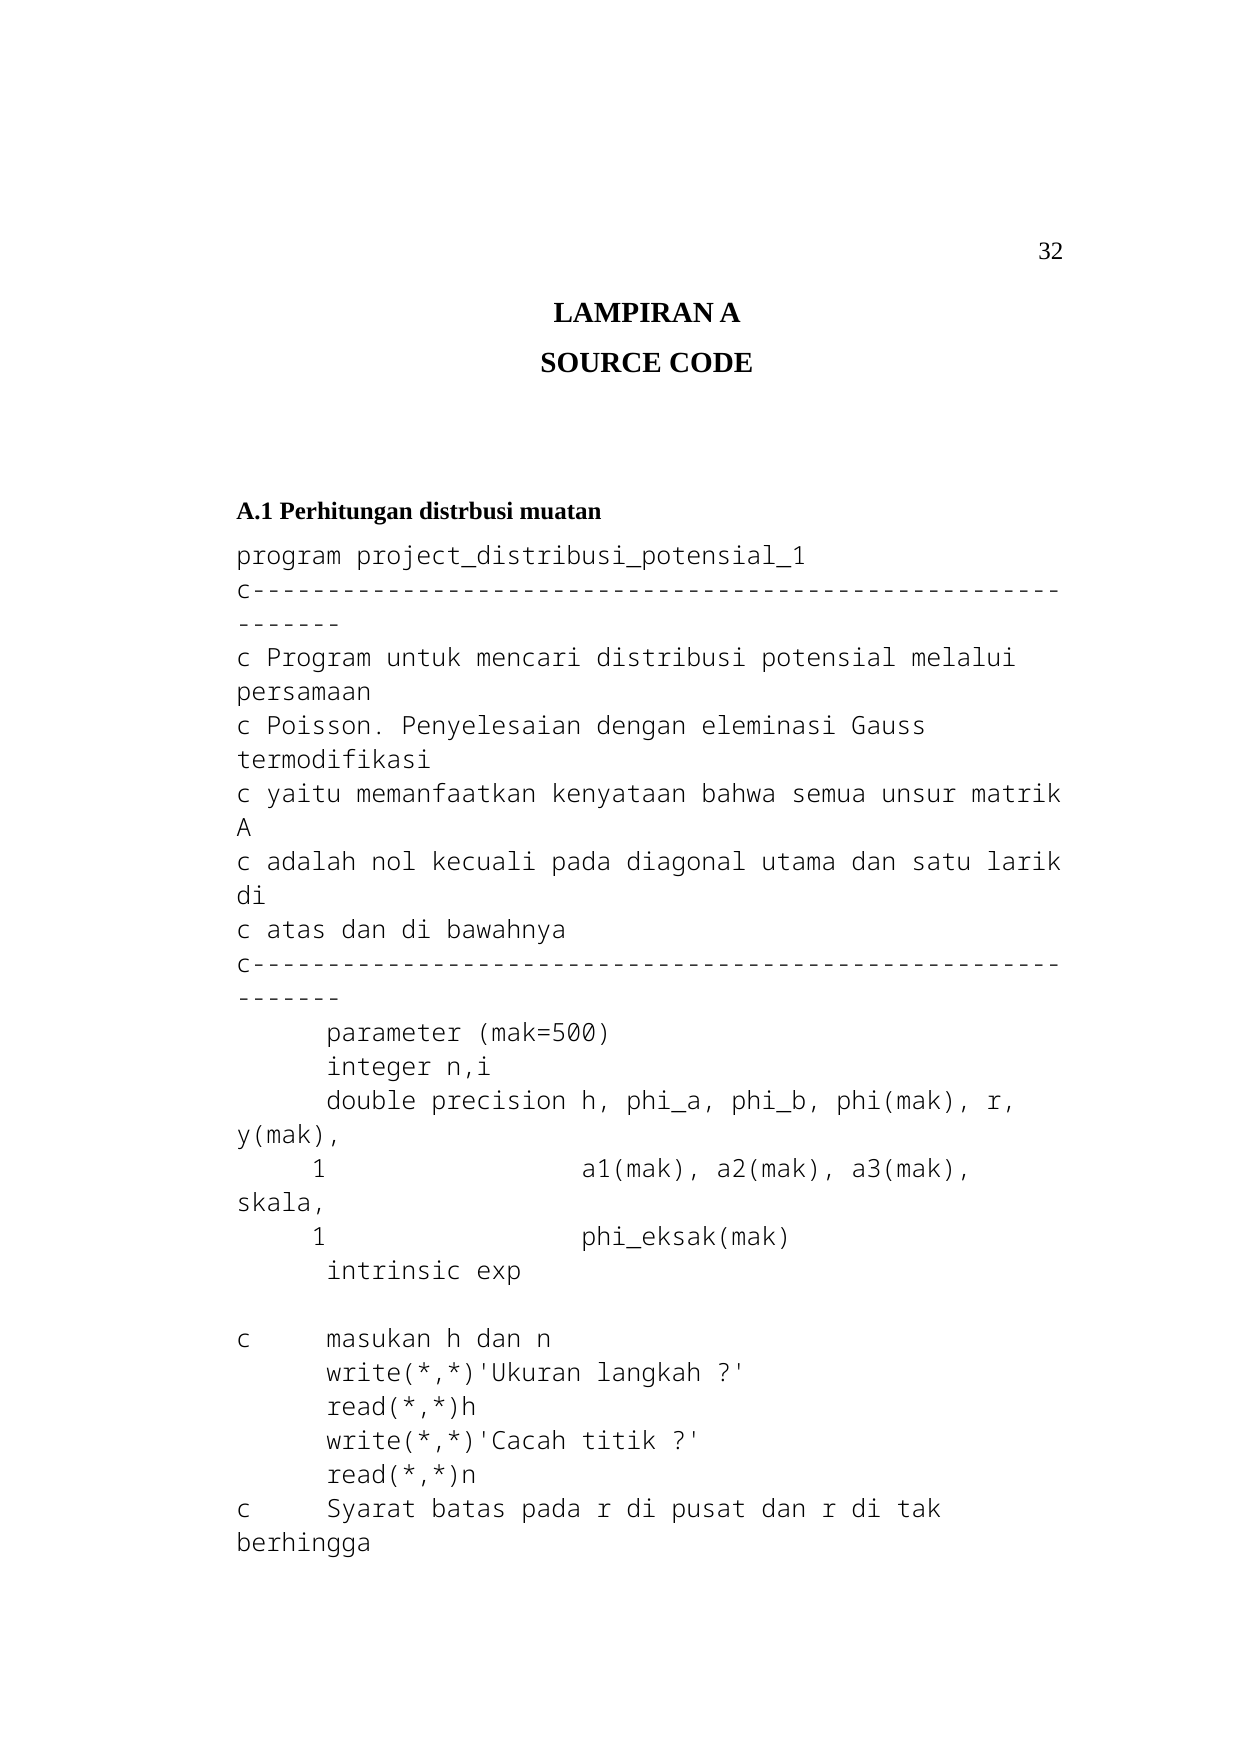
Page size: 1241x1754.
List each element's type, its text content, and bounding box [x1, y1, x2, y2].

text c------------------------------------------------------------- [236, 571, 1063, 639]
text read(*,*)h [236, 1389, 1063, 1423]
text read(*,*)n [236, 1457, 1063, 1491]
text double precision h, phi_a, phi_b, phi(mak), r, y(mak), [236, 1082, 1063, 1150]
text 1 phi_eksak(mak) [236, 1218, 1063, 1253]
text 1 a1(mak), a2(mak), a3(mak), skala, [236, 1150, 1063, 1218]
text write(*,*)'Cacah titik ?' [236, 1423, 1063, 1457]
subtitle Source code [230, 295, 1063, 379]
text c adalah nol kecuali pada diagonal utama dan satu larik di [236, 844, 1063, 912]
text c atas dan di bawahnya [236, 912, 1063, 946]
text c Program untuk mencari distribusi potensial melalui persamaan [236, 639, 1063, 708]
text program project_distribusi_potensial_1 [236, 537, 1063, 571]
text c------------------------------------------------------------- [236, 946, 1063, 1014]
text write(*,*)'Ukuran langkah ?' [236, 1355, 1063, 1389]
text parameter (mak=500) [236, 1014, 1063, 1048]
text c Syarat batas pada r di pusat dan r di tak berhingga [236, 1491, 1063, 1559]
text c yaitu memanfaatkan kenyataan bahwa semua unsur matrik A [236, 776, 1063, 844]
text integer n,i [236, 1048, 1063, 1082]
text c Poisson. Penyelesaian dengan eleminasi Gauss termodifikasi [236, 708, 1063, 776]
subtitle Perhitungan distrbusi muatan [236, 496, 1063, 525]
text intrinsic exp [236, 1253, 1063, 1287]
text c masukan h dan n [236, 1321, 1063, 1355]
